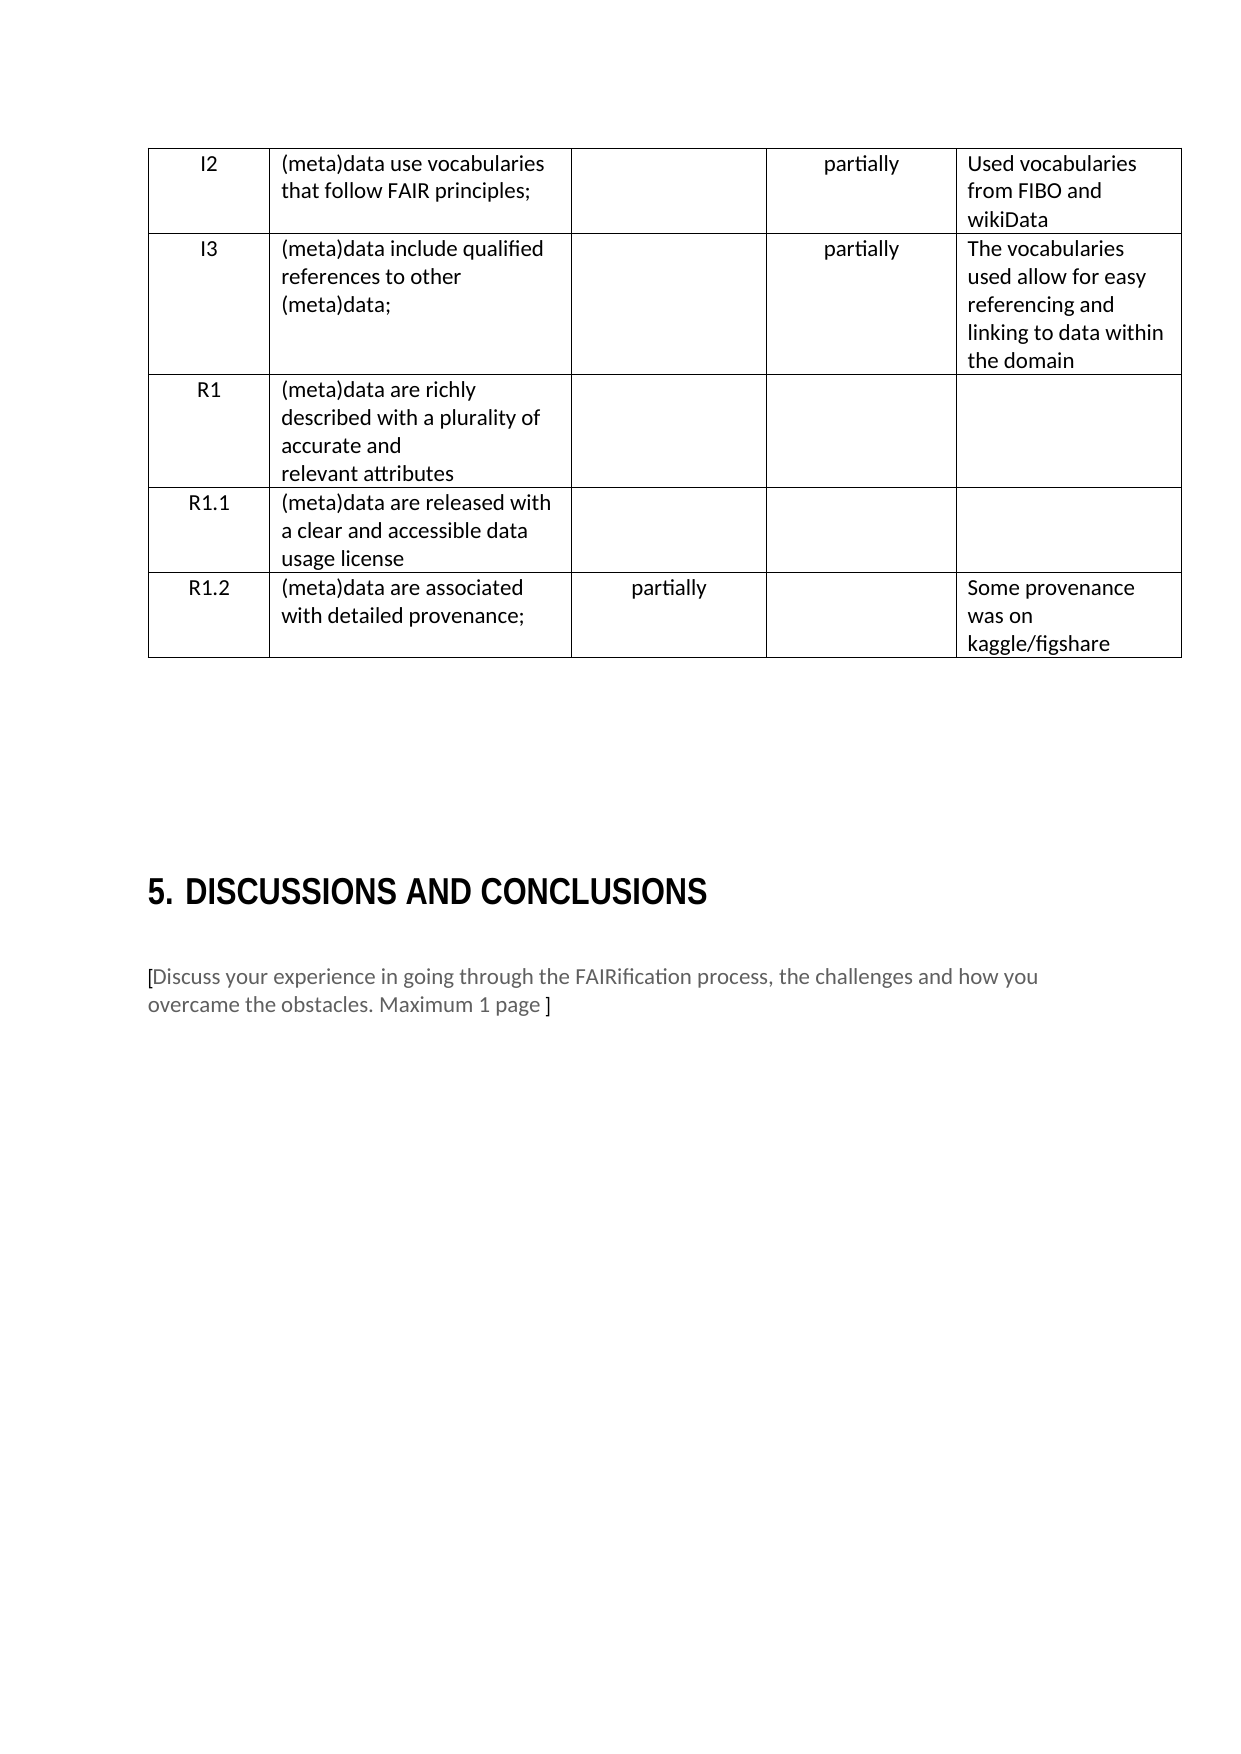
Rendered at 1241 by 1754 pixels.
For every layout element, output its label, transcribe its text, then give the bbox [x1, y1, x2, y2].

table_cell [767, 488, 956, 572]
table_cell The vocabularies used allow for easy referencing and linking to data within the domain [957, 234, 1181, 374]
table_cell [572, 149, 766, 233]
table_cell [957, 488, 1181, 572]
table_cell (meta)data use vocabularies that follow FAIR principles; [270, 149, 571, 233]
table_cell Used vocabularies from FIBO and wikiData [957, 149, 1181, 233]
table_cell [767, 375, 956, 487]
table_cell Some provenance was on kaggle/figshare [957, 573, 1181, 657]
table_cell partially [767, 234, 956, 374]
table_cell (meta)data are associated with detailed provenance; [270, 573, 571, 657]
table_cell [957, 375, 1181, 487]
table_cell R1.2 [149, 573, 269, 657]
table_cell R1.1 [149, 488, 269, 572]
table_cell I2 [149, 149, 269, 233]
table_cell [572, 375, 766, 487]
table_cell (meta)data include qualified references to other (meta)data; [270, 234, 571, 374]
table_cell [572, 488, 766, 572]
table_cell partially [767, 149, 956, 233]
text [Discuss your experience in going through the FAIRification process, the challenges and how you overcame the obstacles. Maximum 1 page ] [148, 962, 1093, 1018]
table_cell partially [572, 573, 766, 657]
table_cell (meta)data are richly described with a plurality of accurate and relevant attributes [270, 375, 571, 487]
table_cell [767, 573, 956, 657]
table_cell R1 [149, 375, 269, 487]
subtitle discussions and Conclusions [148, 869, 1093, 912]
table_cell (meta)data are released with a clear and accessible data usage license [270, 488, 571, 572]
table_cell [572, 234, 766, 374]
table_cell I3 [149, 234, 269, 374]
